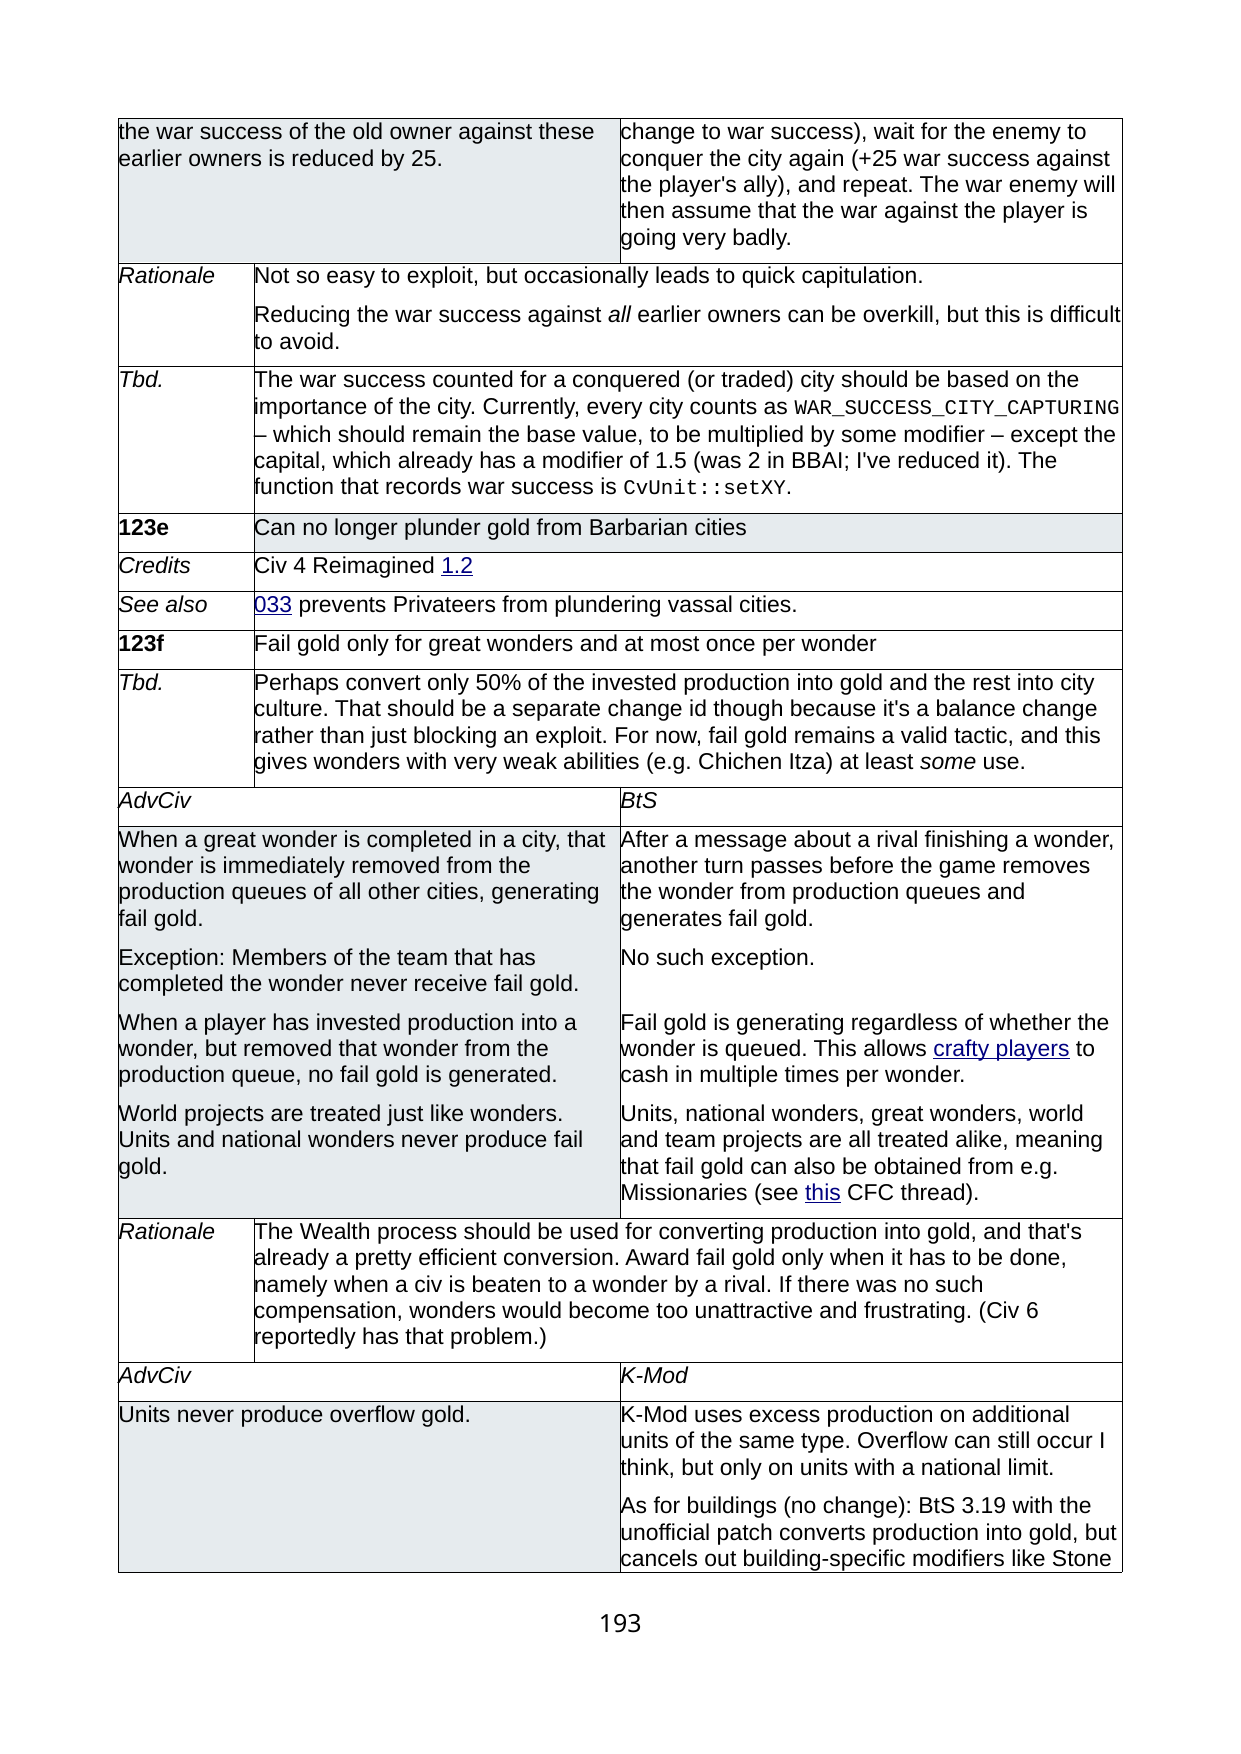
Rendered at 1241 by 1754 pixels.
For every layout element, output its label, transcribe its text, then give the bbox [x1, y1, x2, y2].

table_cell Tbd. [119, 367, 254, 513]
table_cell Civ 4 Reimagined 1.2 [255, 553, 1122, 591]
table_cell Can no longer plunder gold from Barbarian cities [255, 514, 1122, 552]
table_cell Rationale [119, 1219, 254, 1362]
table_cell After a message about a rival finishing a wonder, another turn passes before the game removes the wonder from production queues and generates fail gold. No such exception. Fail gold is generating regardless of whether the wonder is queued. This allows crafty players to cash in multiple times per wonder. Units, national wonders, great wonders, world and team projects are all treated alike, meaning that fail gold can also be obtained from e.g. Missionaries (see this CFC thread). [621, 827, 1122, 1218]
table_cell AdvCiv [119, 1363, 620, 1401]
table_cell See also [119, 592, 254, 630]
table_cell The Wealth process should be used for converting production into gold, and that's already a pretty efficient conversion. Award fail gold only when it has to be done, namely when a civ is beaten to a wonder by a rival. If there was no such compensation, wonders would become too unattractive and frustrating. (Civ 6 reportedly has that problem.) [255, 1219, 1122, 1362]
table_cell K-Mod [621, 1363, 1122, 1401]
table_cell Units never produce overflow gold. [119, 1402, 620, 1572]
table_cell change to war success), wait for the enemy to conquer the city again (+25 war success against the player's ally), and repeat. The war enemy will then assume that the war against the player is going very badly. [621, 119, 1122, 262]
table_cell Credits [119, 553, 254, 591]
table_cell The war success counted for a conquered (or traded) city should be based on the importance of the city. Currently, every city counts as WAR_SUCCESS_CITY_CAPTURING – which should remain the base value, to be multiplied by some modifier – except the capital, which already has a modifier of 1.5 (was 2 in BBAI; I've reduced it). The function that records war success is CvUnit::setXY. [255, 367, 1122, 513]
table_cell Not so easy to exploit, but occasionally leads to quick capitulation. Reducing the war success against all earlier owners can be overkill, but this is difficult to avoid. [255, 264, 1122, 366]
table_cell AdvCiv [119, 788, 620, 826]
table_cell Fail gold only for great wonders and at most once per wonder [255, 631, 1122, 669]
table_cell BtS [621, 788, 1122, 826]
table_cell the war success of the old owner against these earlier owners is reduced by 25. [119, 119, 620, 262]
table_cell Rationale [119, 264, 254, 366]
table_cell K-Mod uses excess production on additional units of the same type. Overflow can still occur I think, but only on units with a national limit. As for buildings (no change): BtS 3.19 with the unofficial patch converts production into gold, but cancels out building-specific modifiers like Stone [621, 1402, 1122, 1572]
table_cell When a great wonder is completed in a city, that wonder is immediately removed from the production queues of all other cities, generating fail gold. Exception: Members of the team that has completed the wonder never receive fail gold. When a player has invested production into a wonder, but removed that wonder from the production queue, no fail gold is generated. World projects are treated just like wonders. Units and national wonders never produce fail gold. [119, 827, 620, 1218]
table_cell 033 prevents Privateers from plundering vassal cities. [255, 592, 1122, 630]
table_cell Perhaps convert only 50% of the invested production into gold and the rest into city culture. That should be a separate change id though because it's a balance change rather than just blocking an exploit. For now, fail gold remains a valid tactic, and this gives wonders with very weak abilities (e.g. Chichen Itza) at least some use. [255, 670, 1122, 787]
table_cell 123f [119, 631, 254, 669]
table_cell Tbd. [119, 670, 254, 787]
table_cell 123e [119, 514, 254, 552]
